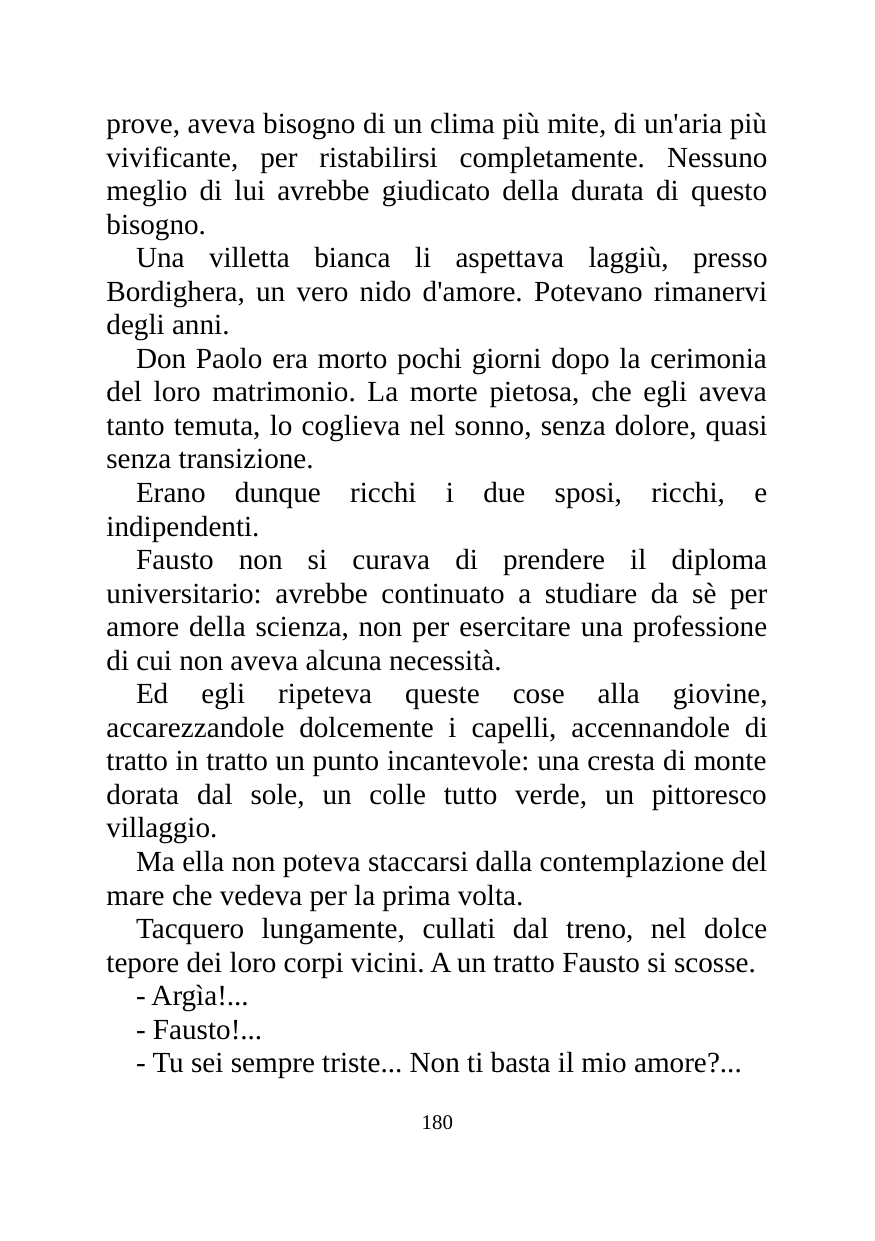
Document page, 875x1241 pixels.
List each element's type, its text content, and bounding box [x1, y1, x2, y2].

text - Tu sei sempre triste... Non ti basta il mio amore?... [106, 1045, 768, 1079]
text - Argìa!... [106, 978, 768, 1012]
text Don Paolo era morto pochi giorni dopo la cerimonia del loro matrimonio. La morte pietosa, che egli aveva tanto temuta, lo coglieva nel sonno, senza dolore, quasi senza transizione. [106, 341, 768, 475]
text Una villetta bianca li aspettava laggiù, presso Bordighera, un vero nido d'amore. Potevano rimanervi degli anni. [106, 240, 768, 341]
text - Fausto!... [106, 1012, 768, 1045]
text Fausto non si curava di prendere il diploma universitario: avrebbe continuato a studiare da sè per amore della scienza, non per esercitare una professione di cui non aveva alcuna necessità. [106, 542, 768, 676]
text Ed egli ripeteva queste cose alla giovine, accarezzandole dolcemente i capelli, accennandole di tratto in tratto un punto incantevole: una cresta di monte dorata dal sole, un colle tutto verde, un pittoresco villaggio. [106, 676, 768, 844]
text Tacquero lungamente, cullati dal treno, nel dolce tepore dei loro corpi vicini. A un tratto Fausto si scosse. [106, 911, 768, 978]
text prove, aveva bisogno di un clima più mite, di un'aria più vivificante, per ristabilirsi completamente. Nessuno meglio di lui avrebbe giudicato della durata di questo bisogno. [106, 106, 768, 240]
text Erano dunque ricchi i due sposi, ricchi, e indipendenti. [106, 475, 768, 542]
text Ma ella non poteva staccarsi dalla contemplazione del mare che vedeva per la prima volta. [106, 844, 768, 911]
